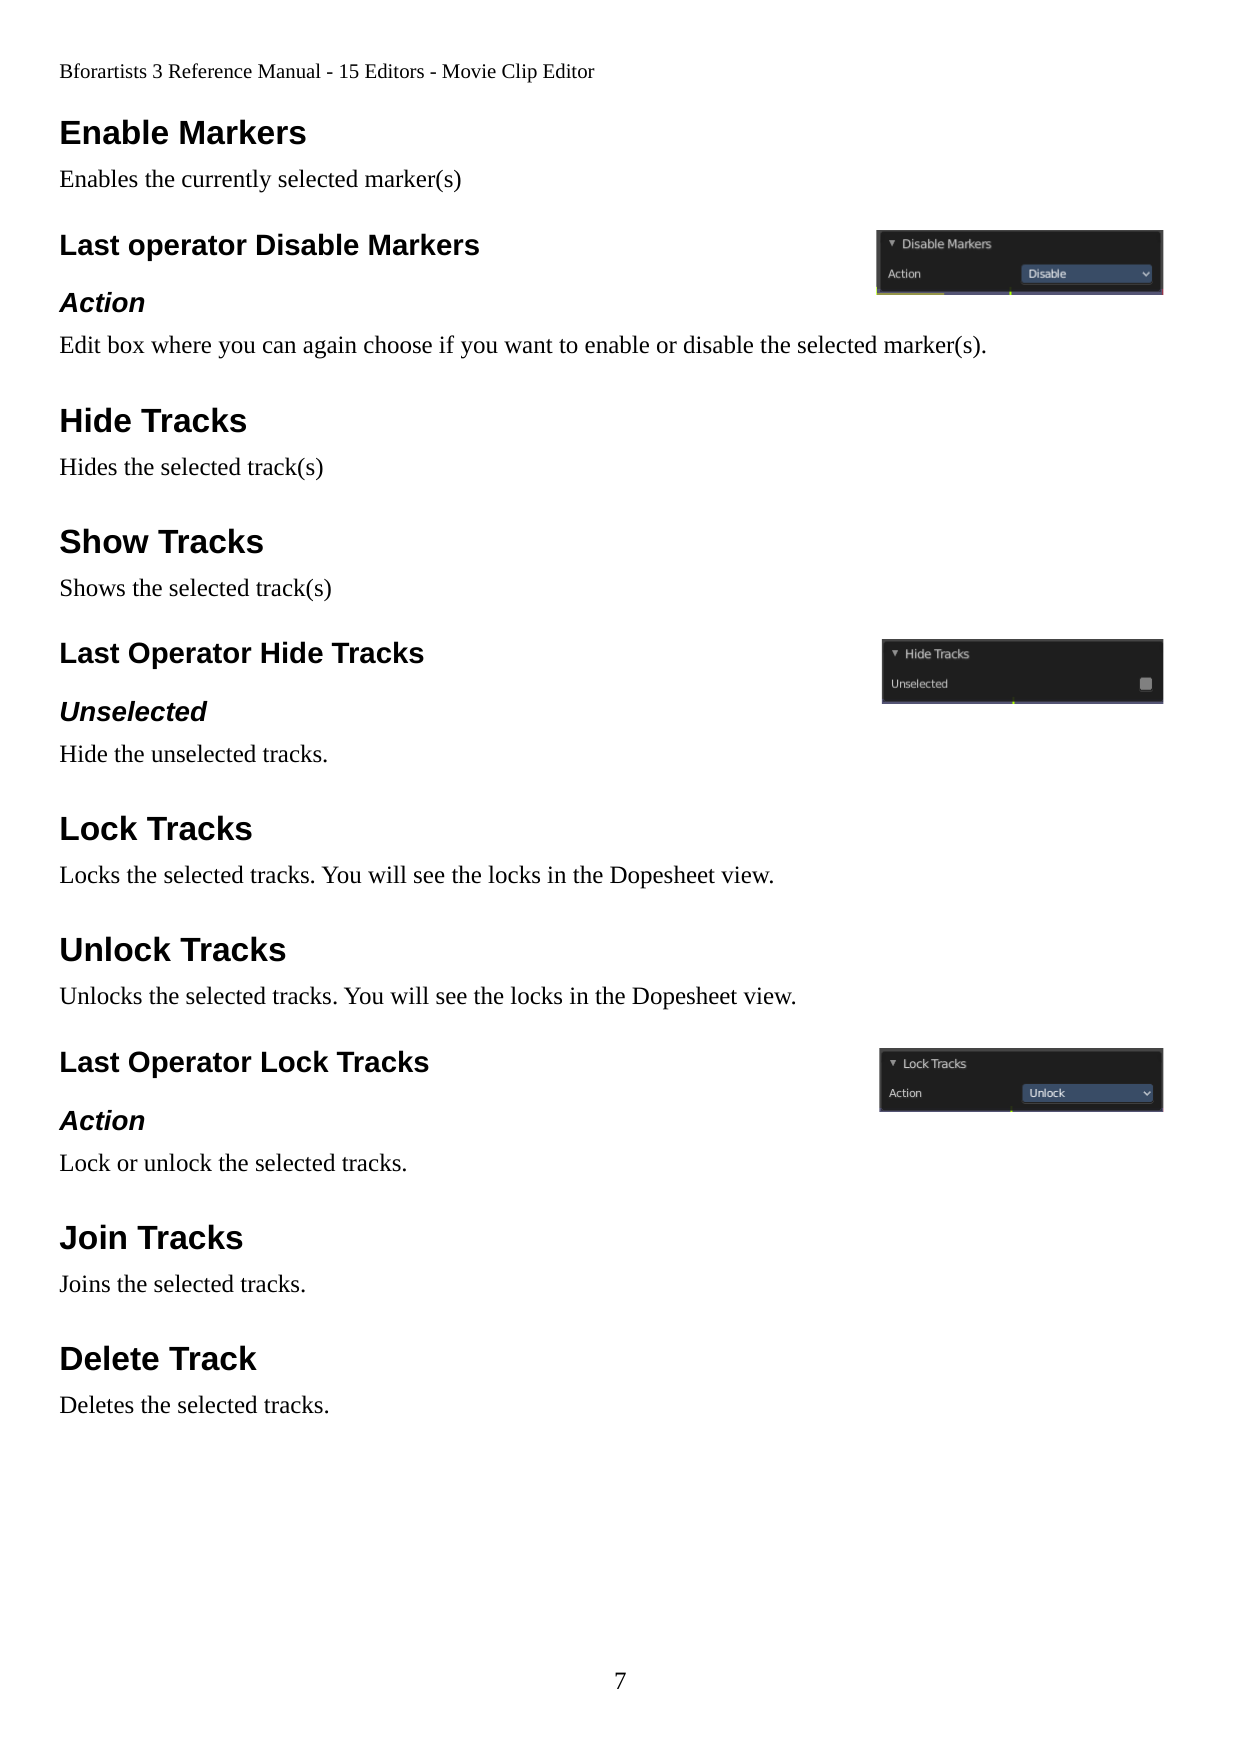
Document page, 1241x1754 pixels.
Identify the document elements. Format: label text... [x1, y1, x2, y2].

subtitle Lock Tracks [59, 809, 1181, 848]
subtitle Last Operator Hide Tracks [59, 636, 1181, 670]
text Deletes the selected tracks. [59, 1390, 1181, 1419]
text Hides the selected track(s) [59, 452, 1181, 480]
subtitle Last Operator Lock Tracks [59, 1045, 1181, 1079]
subtitle Show Tracks [59, 521, 1181, 560]
text Enables the currently selected marker(s) [59, 164, 1181, 192]
subtitle Delete Track [59, 1339, 1181, 1378]
subtitle Last operator Disable Markers [59, 227, 1181, 261]
subtitle Action [59, 1104, 1181, 1136]
text Unlocks the selected tracks. You will see the locks in the Dopesheet view. [59, 981, 1181, 1010]
text Hide the unselected tracks. [59, 739, 1181, 768]
subtitle Hide Tracks [59, 400, 1181, 439]
subtitle Action [59, 286, 1181, 318]
picture [881, 639, 1164, 704]
subtitle Enable Markers [59, 113, 1181, 151]
text Joins the selected tracks. [59, 1269, 1181, 1298]
text Locks the selected tracks. You will see the locks in the Dopesheet view. [59, 860, 1181, 889]
picture [879, 1048, 1164, 1112]
text Edit box where you can again choose if you want to enable or disable the selected marker(s). [59, 331, 1181, 359]
text Shows the selected track(s) [59, 573, 1181, 601]
subtitle Unselected [59, 695, 1181, 727]
subtitle Unlock Tracks [59, 930, 1181, 969]
picture [876, 230, 1164, 295]
subtitle Join Tracks [59, 1218, 1181, 1257]
text Lock or unlock the selected tracks. [59, 1148, 1181, 1177]
